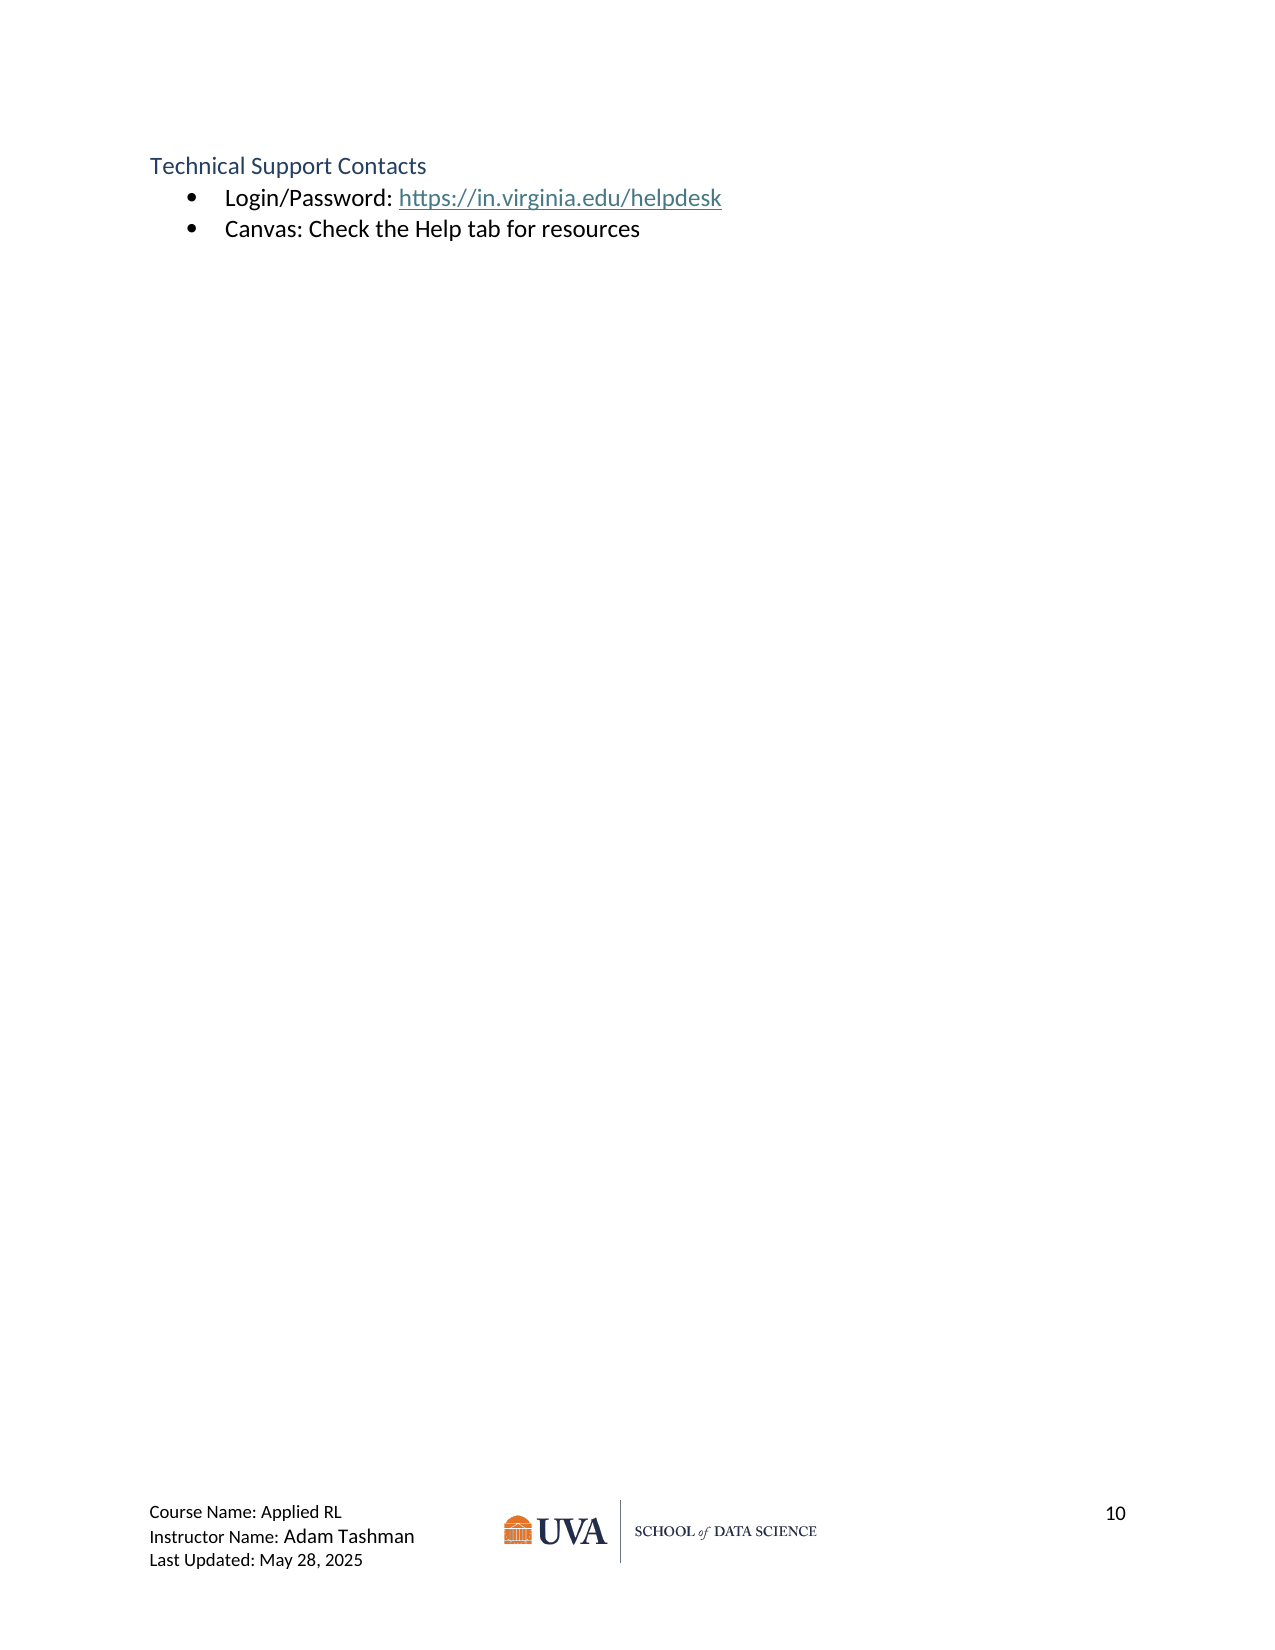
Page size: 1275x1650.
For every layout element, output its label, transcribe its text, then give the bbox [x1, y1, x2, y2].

subtitle Technical Support Contacts [150, 150, 1125, 181]
list Login/Password: https://in.virginia.edu/helpdesk [187, 183, 1125, 213]
picture [504, 1500, 817, 1563]
list Canvas: Check the Help tab for resources [187, 213, 1125, 244]
